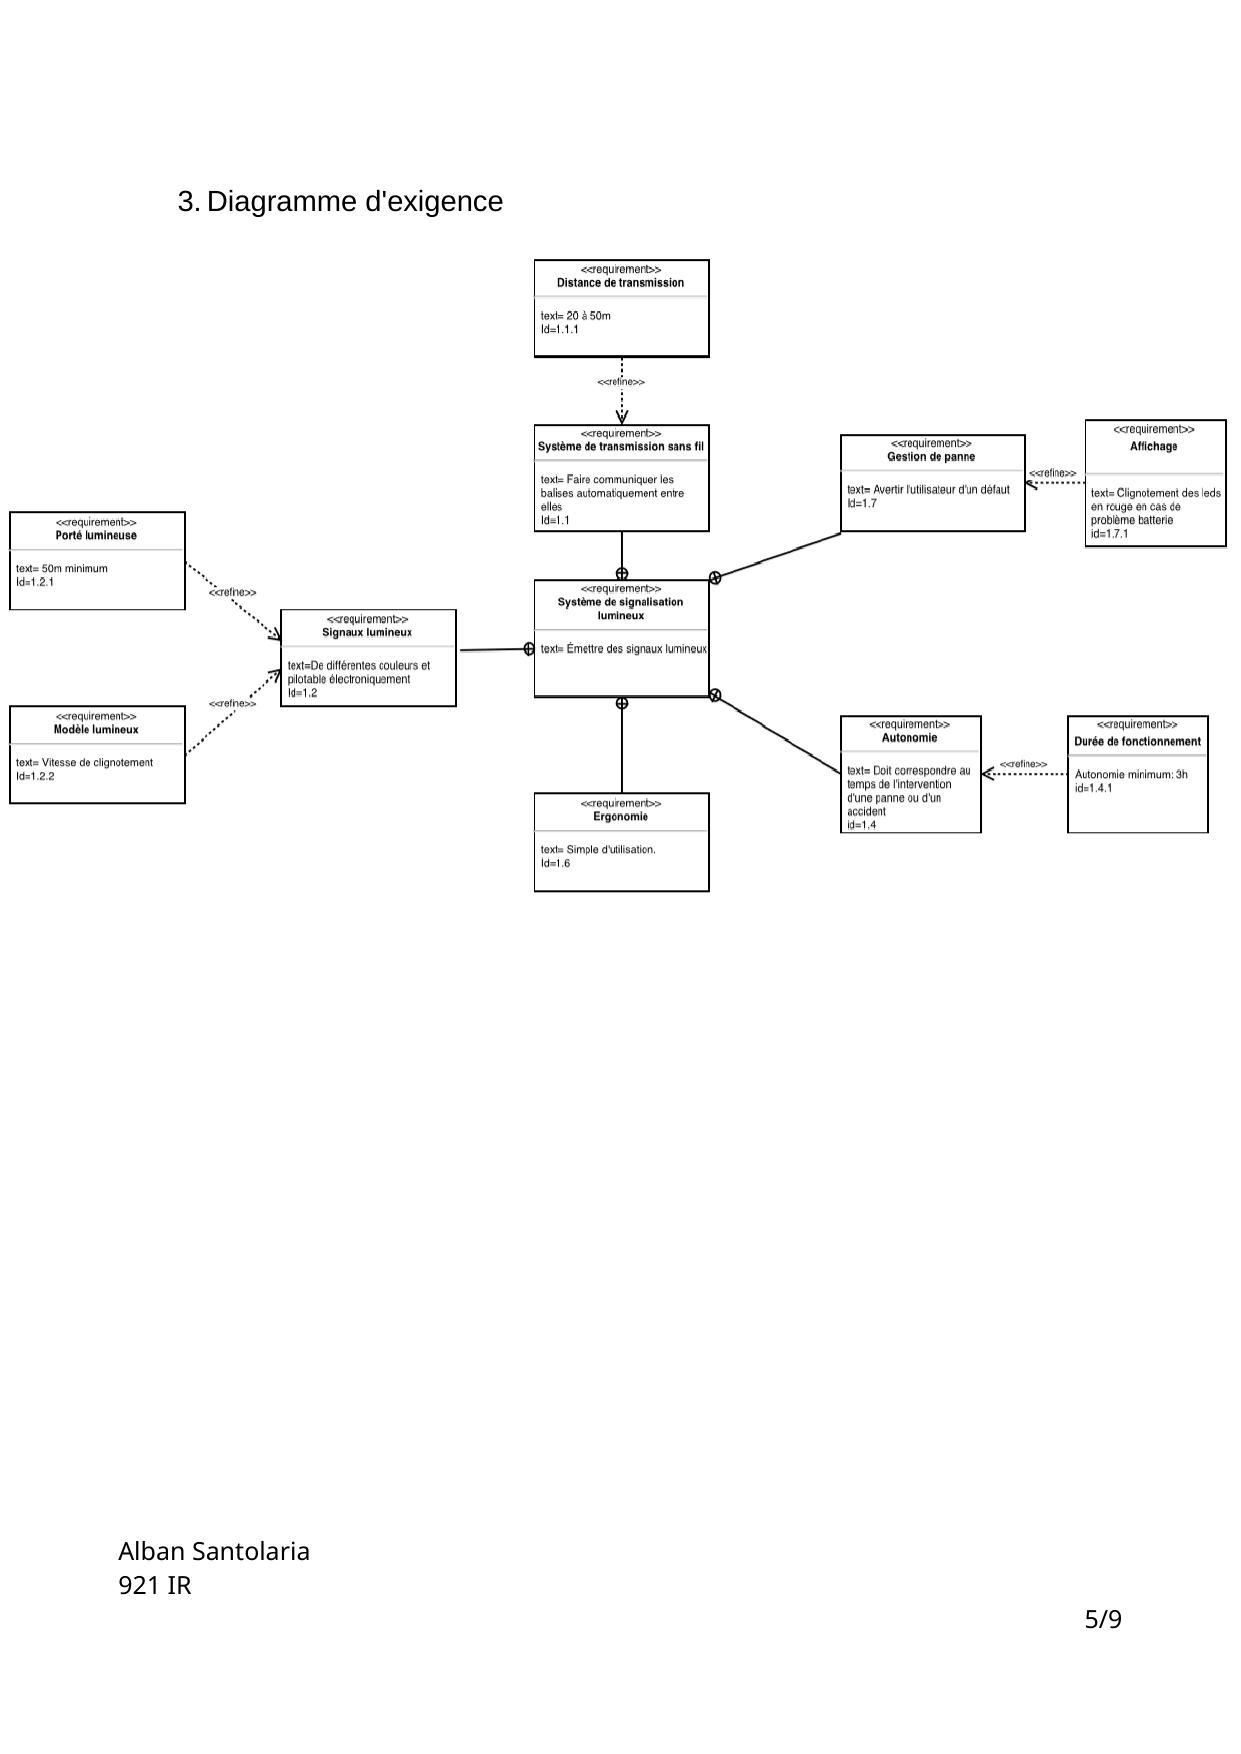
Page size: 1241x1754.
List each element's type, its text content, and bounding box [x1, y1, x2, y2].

subtitle Diagramme d'exigence [177, 184, 1122, 218]
picture [0, 239, 1232, 918]
